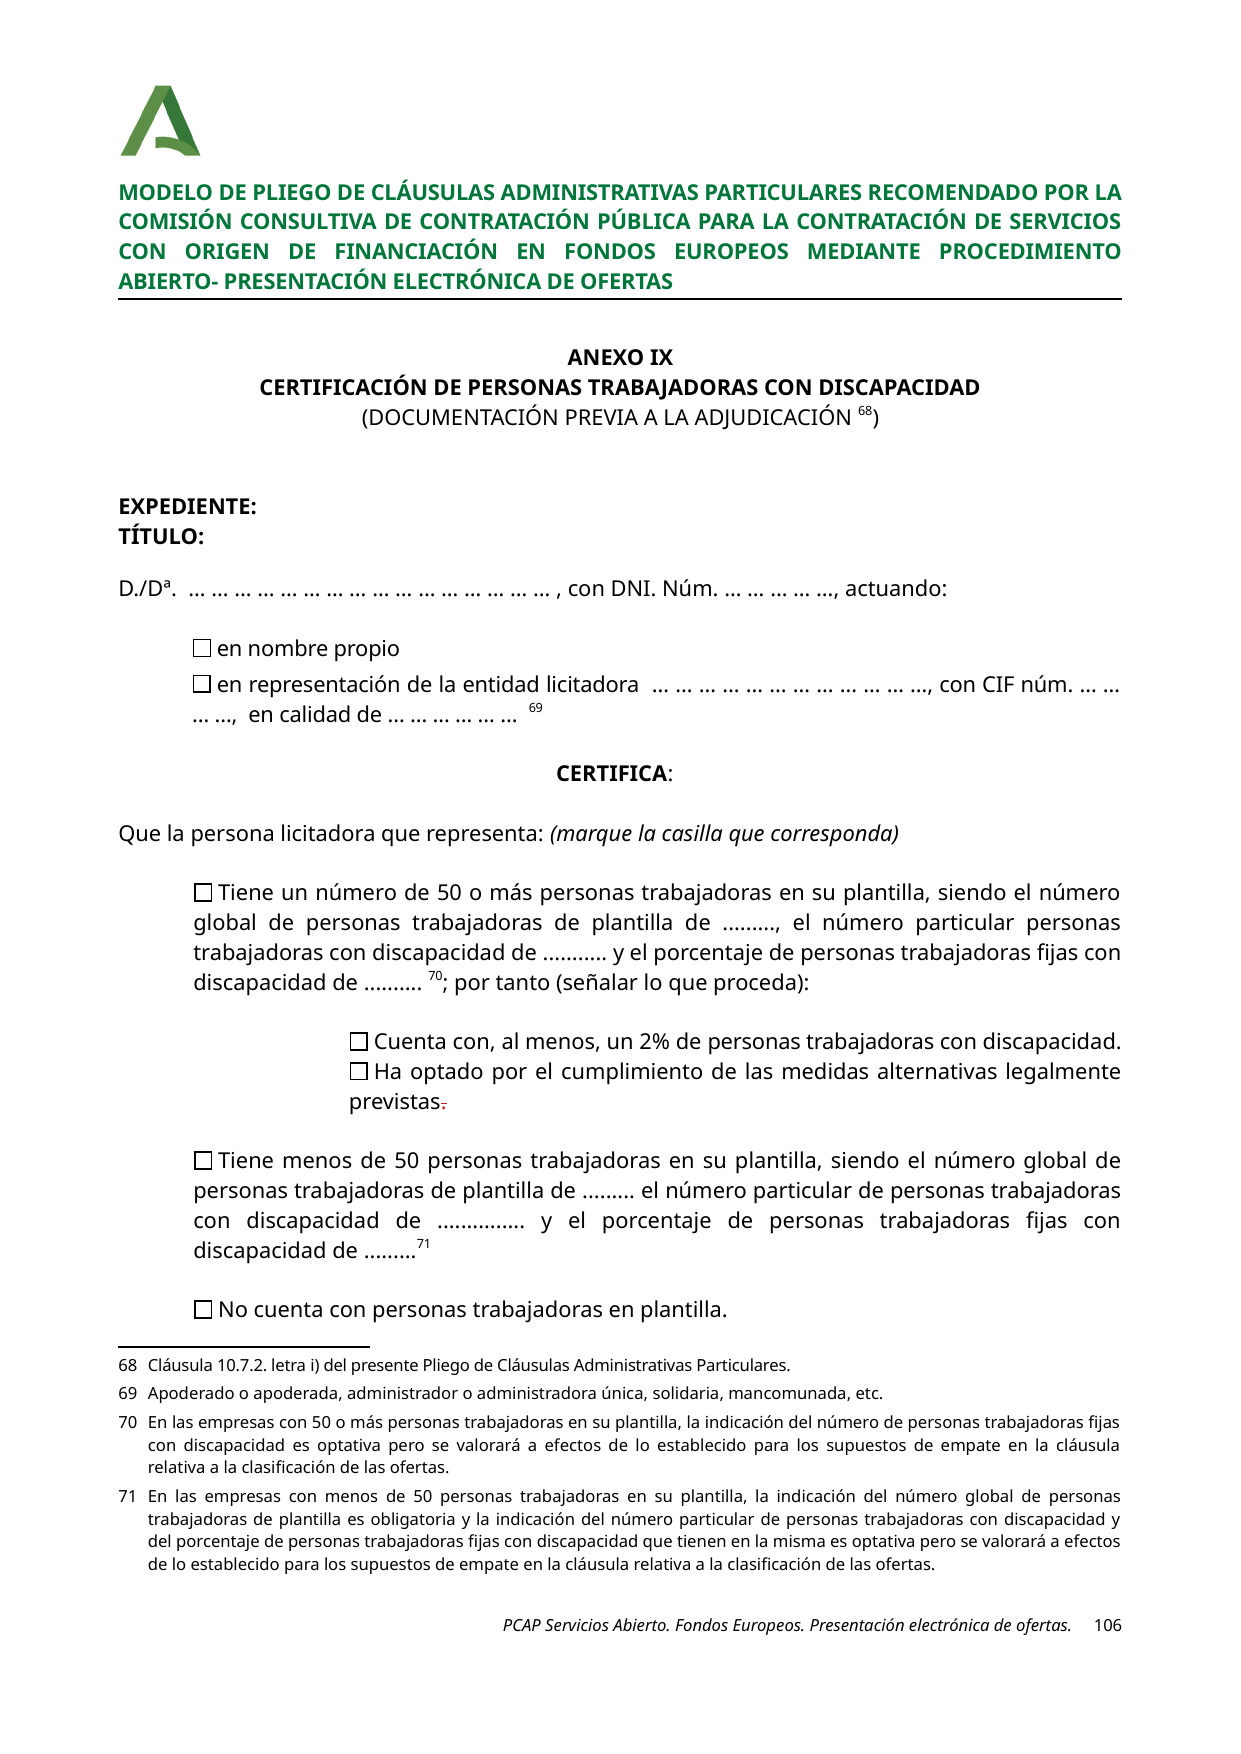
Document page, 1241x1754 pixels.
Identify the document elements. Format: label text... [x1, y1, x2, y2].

list Cuenta con, al menos, un 2% de personas trabajadoras con discapacidad. [311, 1026, 1122, 1056]
text en nombre propio [192, 633, 1122, 663]
list No cuenta con personas trabajadoras en plantilla. [156, 1294, 1122, 1324]
text D./Dª. … … … … … … … … … … … … … … … … , con DNI. Núm. … … … … …, actuando: [118, 573, 1122, 603]
text Que la persona licitadora que representa: (marque la casilla que corresponda) [118, 818, 1122, 848]
text en representación de la entidad licitadora … … … … … … … … … … … …, con CIF núm. … … … …, en calidad de … … … … … … [192, 669, 1122, 728]
text CERTIFICA: [118, 758, 1122, 788]
text ANEXO IX [118, 342, 1122, 372]
text EXPEDIENTE: [118, 491, 1122, 521]
list En las empresas con 50 o más personas trabajadoras en su plantilla, la indicación del número de personas trabajadoras fijas con discapacidad es optativa pero se valorará a efectos de lo establecido para los supuestos de empate en la cláusula relativa a la clasificación de las ofertas. [118, 1410, 1122, 1478]
text (DOCUMENTACIÓN PREVIA A LA ADJUDICACIÓN ) [118, 402, 1122, 432]
text MODELO DE PLIEGO DE CLÁUSULAS ADMINISTRATIVAS PARTICULARES RECOMENDADO POR LA COMISIÓN CONSULTIVA DE CONTRATACIÓN PÚBLICA PARA LA CONTRATACIÓN DE SERVICIOS CON ORIGEN DE FINANCIACIÓN EN FONDOS EUROPEOS MEDIANTE PROCEDIMIENTO ABIERTO- PRESENTACIÓN ELECTRÓNICA DE OFERTAS [118, 177, 1122, 298]
list Ha optado por el cumplimiento de las medidas alternativas legalmente previstas. [311, 1056, 1122, 1116]
picture [116, 81, 205, 160]
list Tiene menos de 50 personas trabajadoras en su plantilla, siendo el número global de personas trabajadoras de plantilla de ......... el número particular de personas trabajadoras con discapacidad de ............... y el porcentaje de personas trabajadoras fijas con discapacidad de ......... [156, 1146, 1122, 1265]
text Cláusula 10.7.2. letra i) del presente Pliego de Cláusulas Administrativas Particulares. [118, 1353, 1122, 1376]
text CERTIFICACIÓN DE PERSONAS TRABAJADORAS CON DISCAPACIDAD [118, 372, 1122, 402]
text Apoderado o apoderada, administrador o administradora única, solidaria, mancomunada, etc. [118, 1382, 1122, 1404]
list Tiene un número de 50 o más personas trabajadoras en su plantilla, siendo el número global de personas trabajadoras de plantilla de ........., el número particular personas trabajadoras con discapacidad de ........... y el porcentaje de personas trabajadoras fijas con discapacidad de .......... ; por tanto (señalar lo que proceda): [156, 877, 1122, 997]
text TÍTULO: [118, 521, 1122, 551]
list En las empresas con menos de 50 personas trabajadoras en su plantilla, la indicación del número global de personas trabajadoras de plantilla es obligatoria y la indicación del número particular de personas trabajadoras con discapacidad y del porcentaje de personas trabajadoras fijas con discapacidad que tienen en la misma es optativa pero se valorará a efectos de lo establecido para los supuestos de empate en la cláusula relativa a la clasificación de las ofertas. [118, 1484, 1122, 1575]
